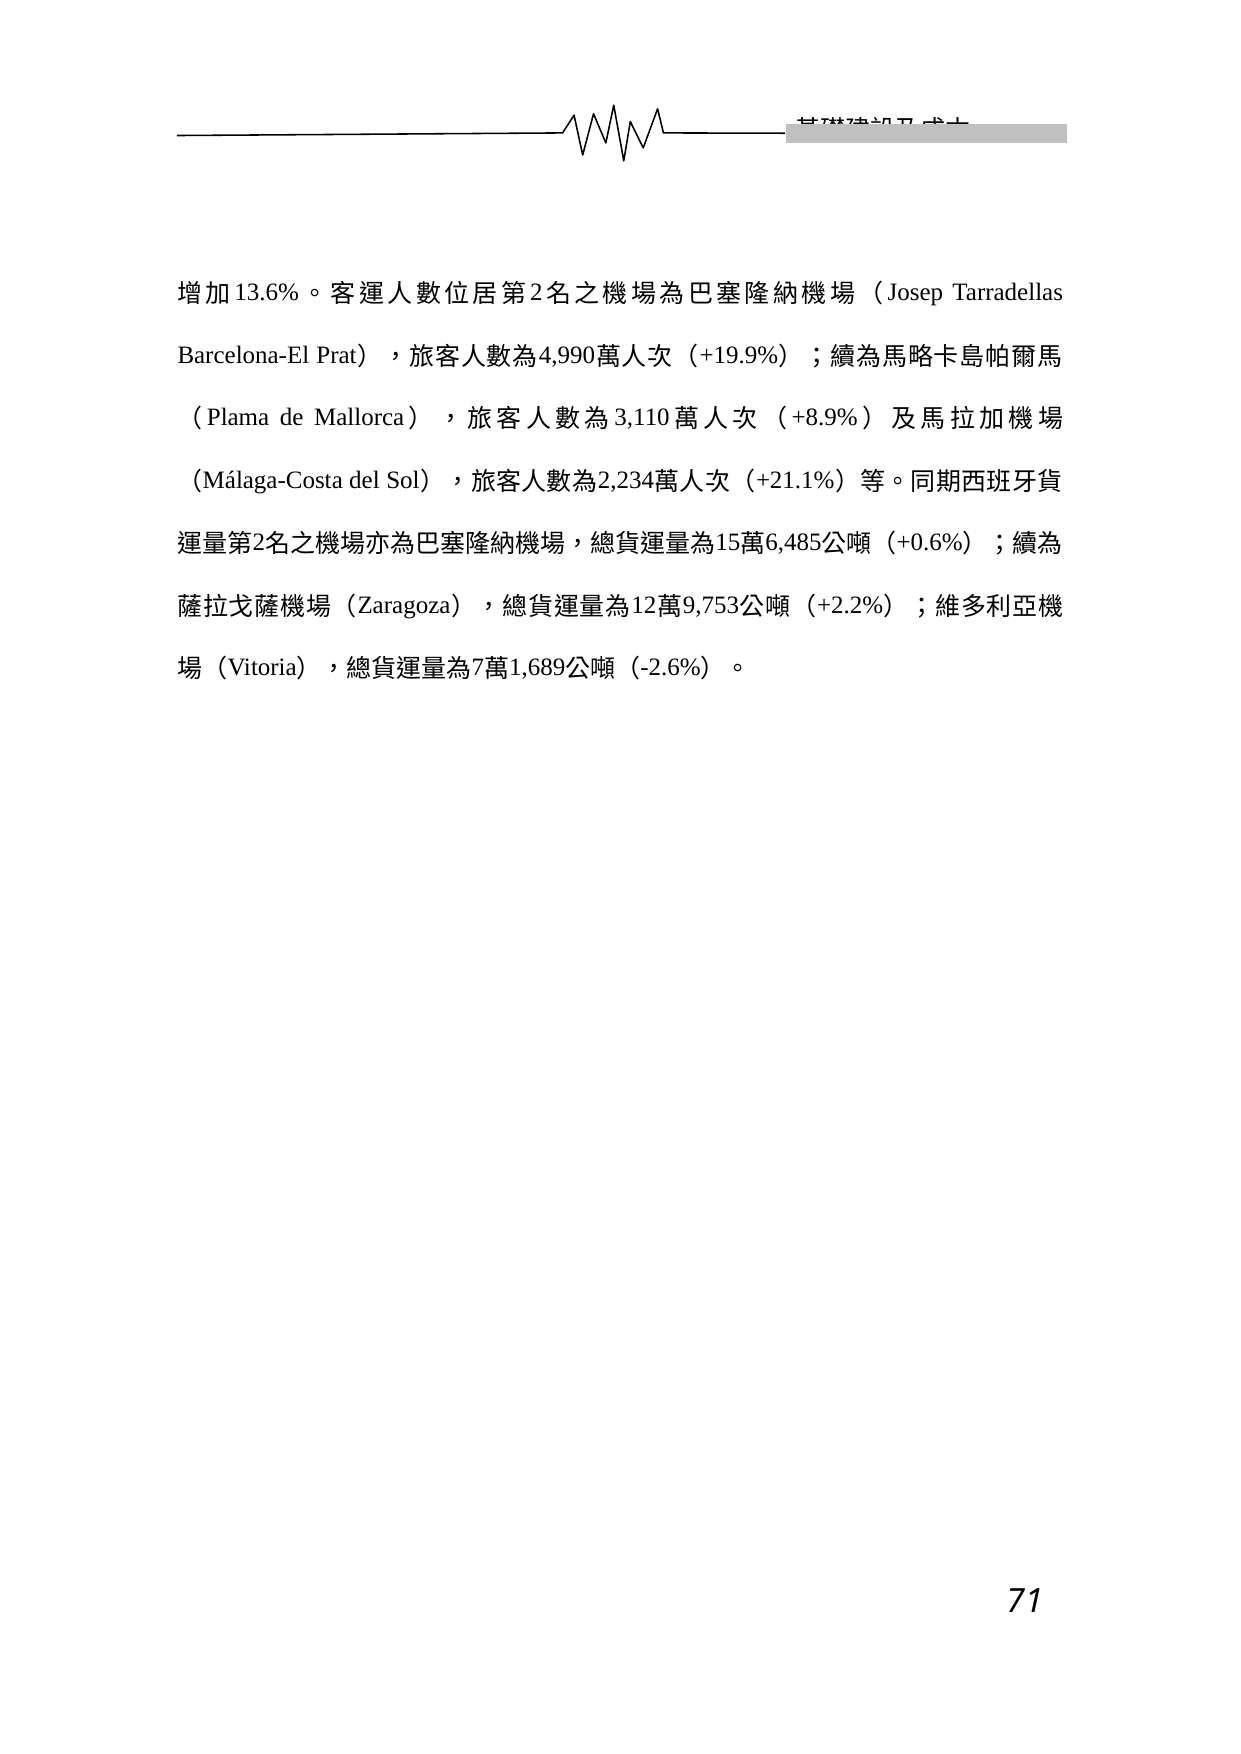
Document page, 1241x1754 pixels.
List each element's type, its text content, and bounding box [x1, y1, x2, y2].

text 增加13.6%。客運人數位居第2名之機場為巴塞隆納機場（Josep Tarradellas Barcelona-El Prat），旅客人數為4,990萬人次（+19.9%）；續為馬略卡島帕爾馬（Plama de Mallorca），旅客人數為3,110萬人次（+8.9%）及馬拉加機場（Málaga-Costa del Sol），旅客人數為2,234萬人次（+21.1%）等。同期西班牙貨運量第2名之機場亦為巴塞隆納機場，總貨運量為15萬6,485公噸（+0.6%）；續為薩拉戈薩機場（Zaragoza），總貨運量為12萬9,753公噸（+2.2%）；維多利亞機場（Vitoria），總貨運量為7萬1,689公噸（-2.6%）。 [177, 250, 1063, 688]
